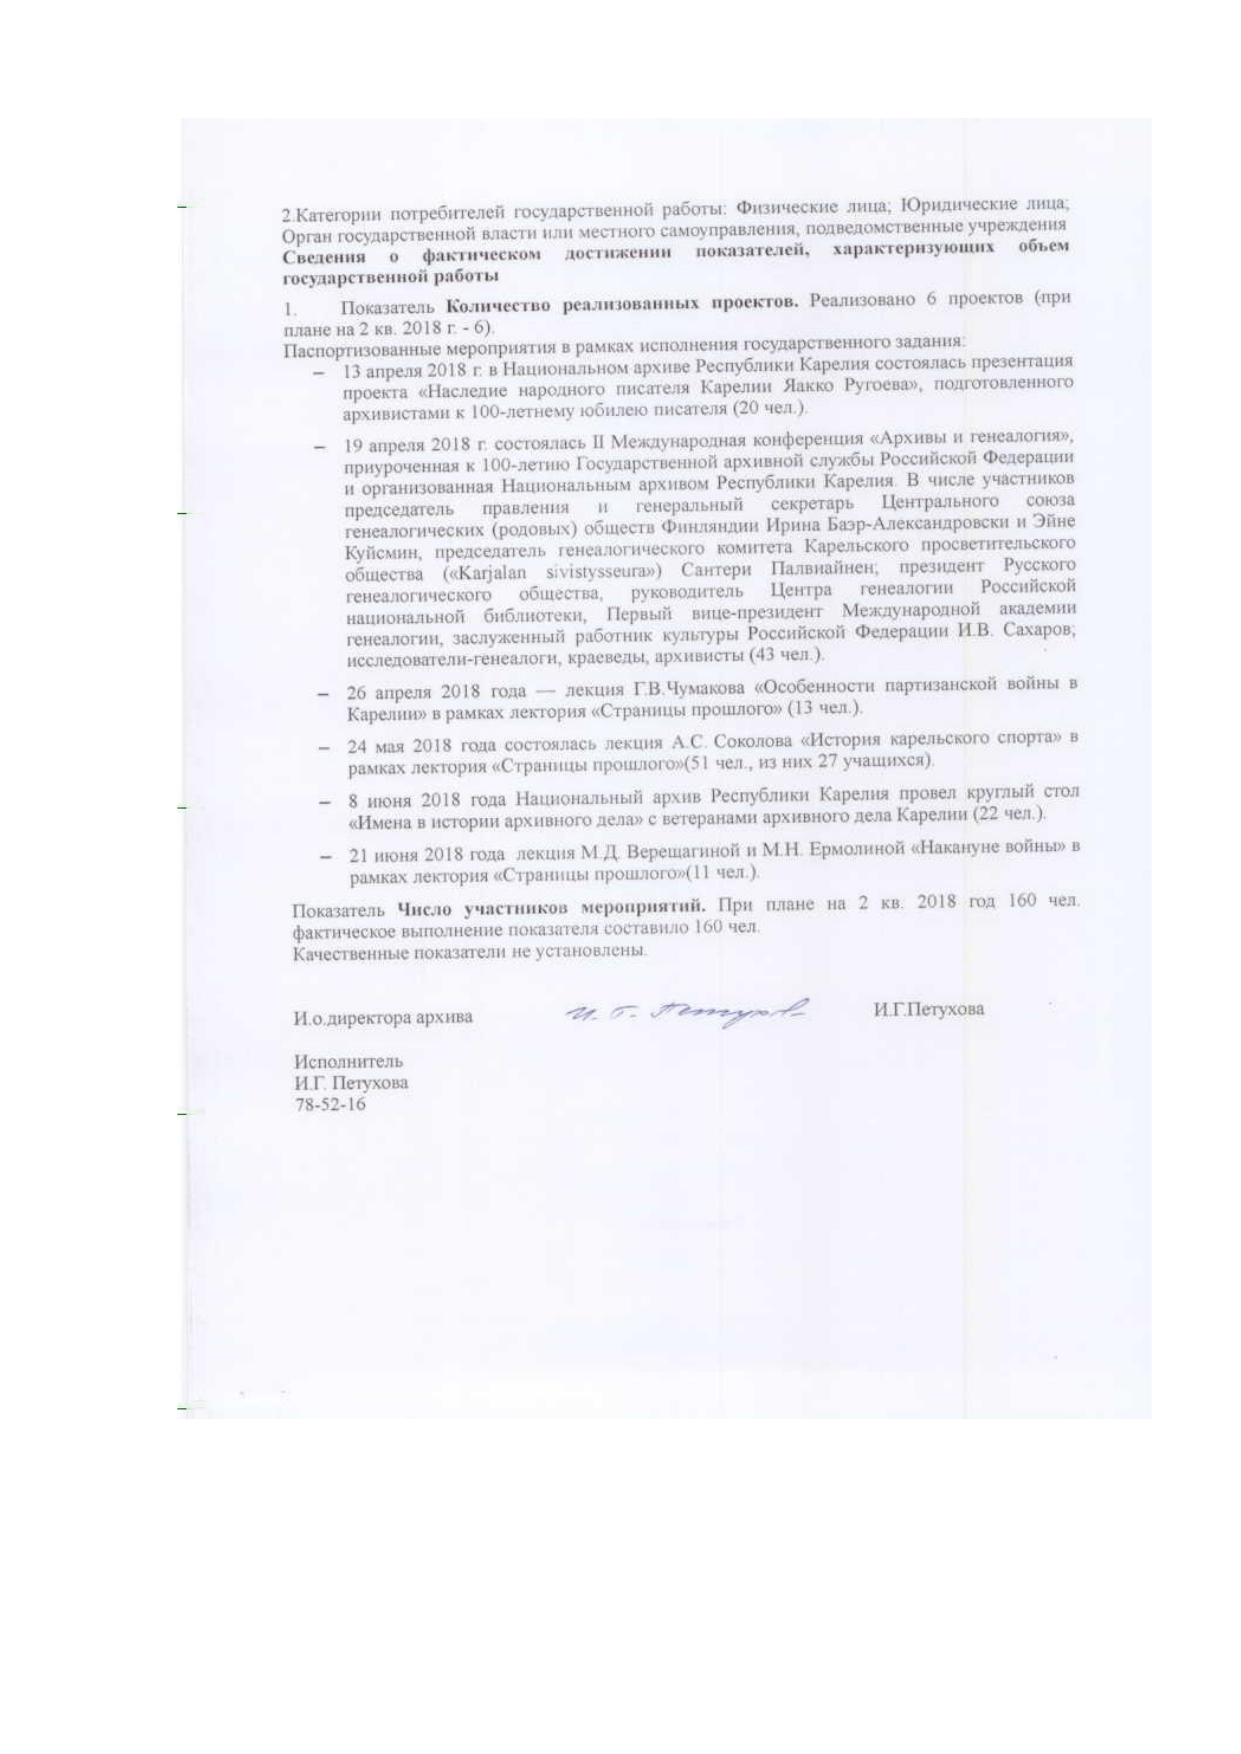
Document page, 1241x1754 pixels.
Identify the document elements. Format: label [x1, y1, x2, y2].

picture [177, 118, 1152, 1419]
